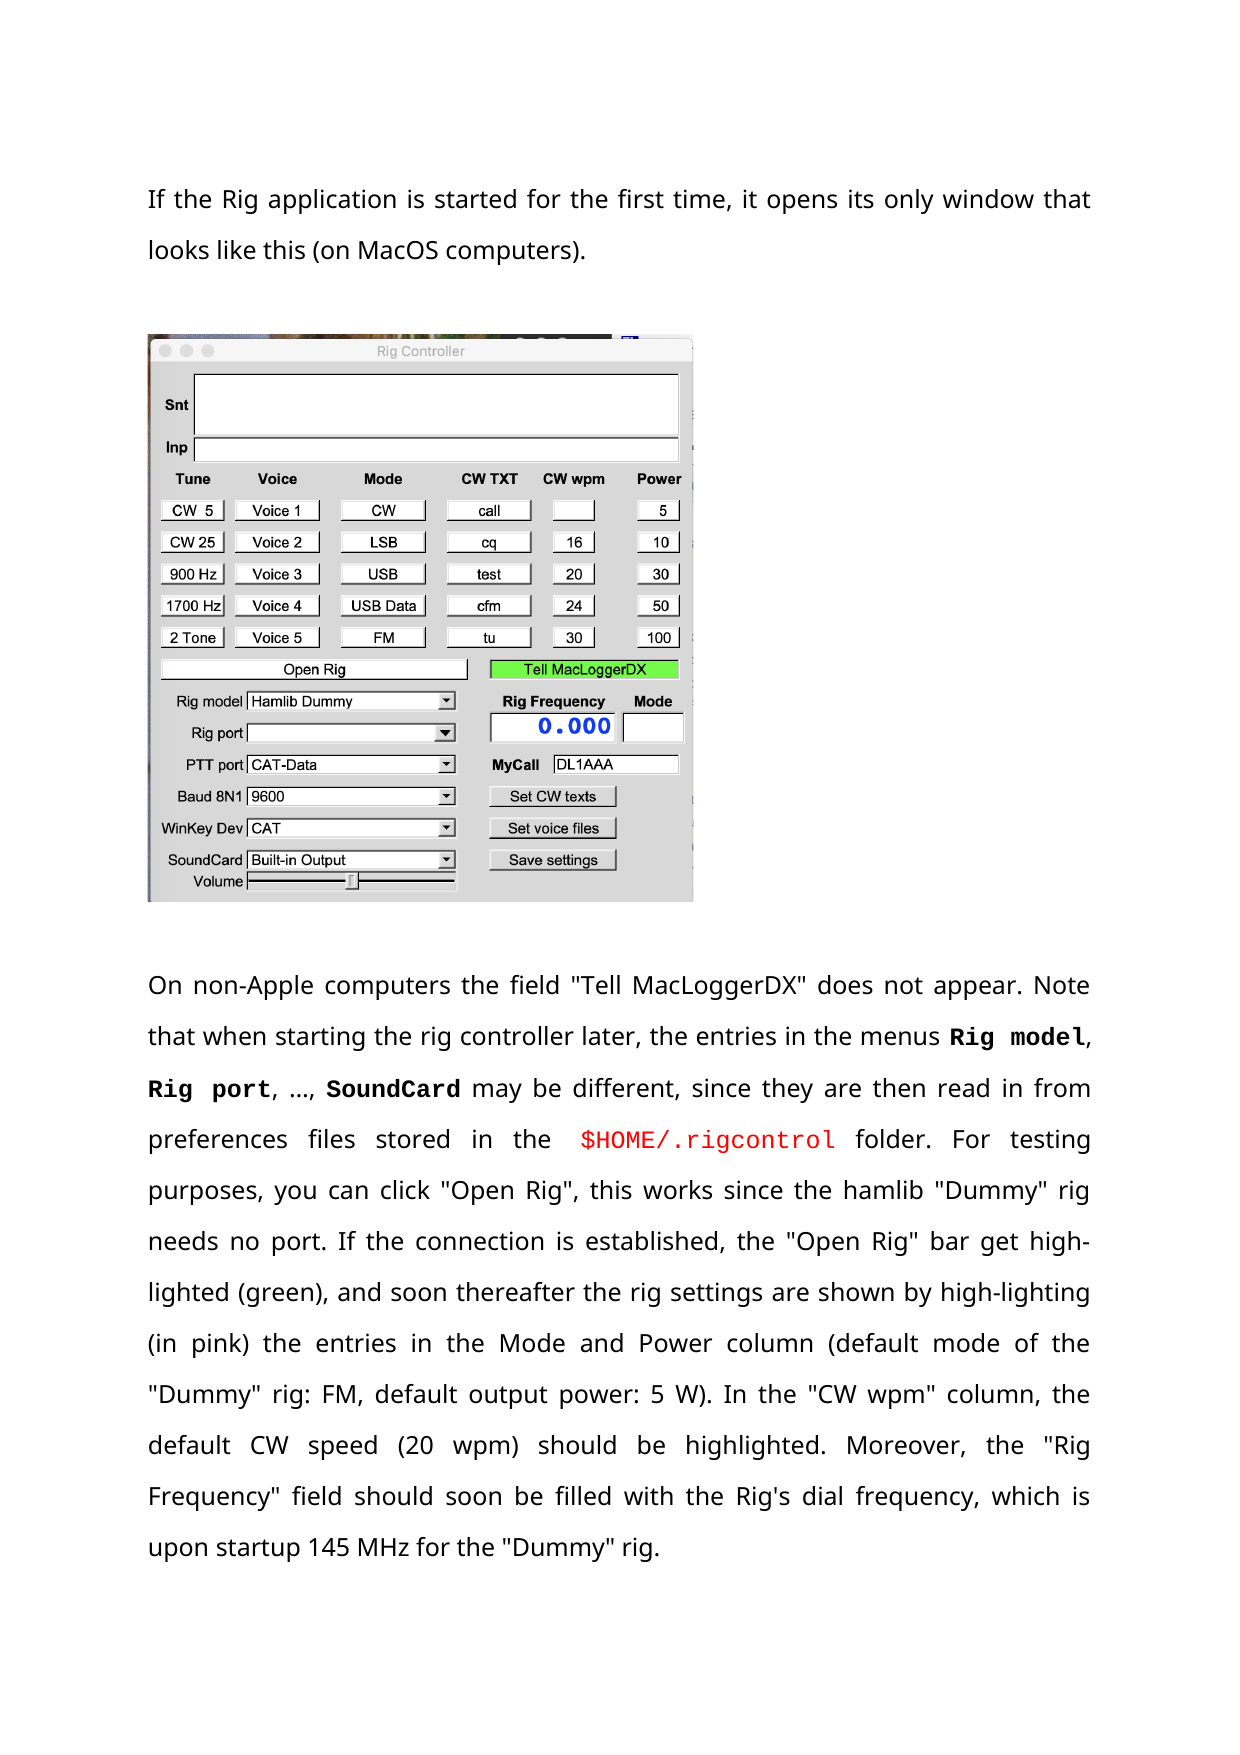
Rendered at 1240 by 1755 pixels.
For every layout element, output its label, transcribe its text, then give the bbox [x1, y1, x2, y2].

text If the Rig application is started for the first time, it opens its only window that looks like this (on MacOS computers). [148, 182, 1092, 267]
text On non-Apple computers the field "Tell MacLoggerDX" does not appear. Note that when starting the rig controller later, the entries in the menus Rig model, Rig port, …, SoundCard may be different, since they are then read in from preferences files stored in the $HOME/.rigcontrol folder. For testing purposes, you can click "Open Rig", this works since the hamlib "Dummy" rig needs no port. If the connection is established, the "Open Rig" bar get high-lighted (green), and soon thereafter the rig settings are shown by high-lighting (in pink) the entries in the Mode and Power column (default mode of the "Dummy" rig: FM, default output power: 5 W). In the "CW wpm" column, the default CW speed (20 wpm) should be highlighted. Moreover, the "Rig Frequency" field should soon be filled with the Rig's dial frequency, which is upon startup 145 MHz for the "Dummy" rig. [148, 968, 1092, 1564]
